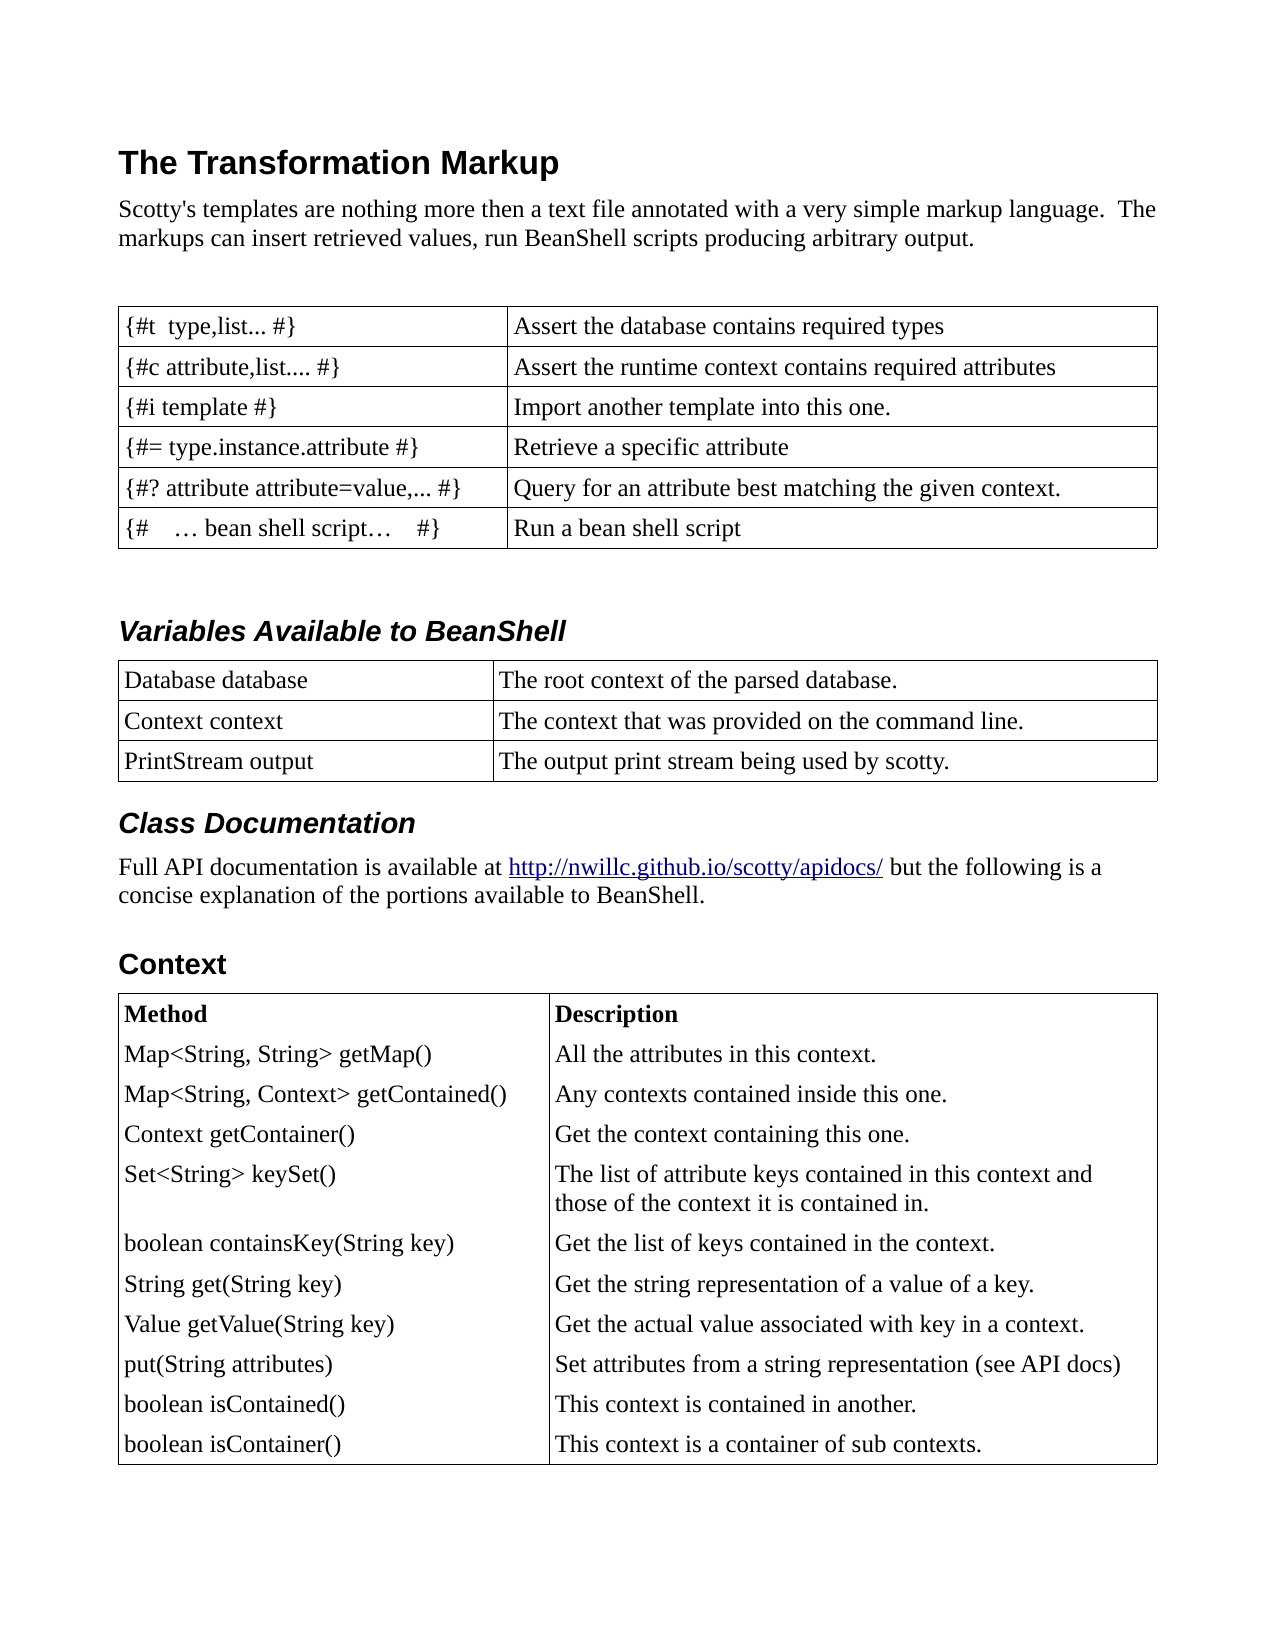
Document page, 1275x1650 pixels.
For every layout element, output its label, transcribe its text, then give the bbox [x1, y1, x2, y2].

table_cell This context is a container of sub contexts. [550, 1424, 1157, 1464]
table_cell String get(String key) [119, 1263, 549, 1303]
table_header The root context of the parsed database. [494, 661, 1157, 700]
table_cell Assert the runtime context contains required attributes [508, 347, 1157, 386]
table_cell Value getValue(String key) [119, 1303, 549, 1343]
table_cell This context is contained in another. [550, 1384, 1157, 1424]
table_cell Run a bean shell script [508, 508, 1157, 547]
table_cell boolean isContained() [119, 1384, 549, 1424]
table_header Description [550, 994, 1157, 1033]
table_cell The output print stream being used by scotty. [494, 741, 1157, 781]
table_cell Context context [119, 701, 493, 740]
table_cell {#? attribute attribute=value,... #} [119, 468, 507, 507]
table_cell {#= type.instance.attribute #} [119, 427, 507, 467]
text Scotty's templates are nothing more then a text file annotated with a very simple markup language. The markups can insert retrieved values, run BeanShell scripts producing arbitrary output. [118, 194, 1157, 252]
table_cell boolean isContainer() [119, 1424, 549, 1464]
text Full API documentation is available at http://nwillc.github.io/scotty/apidocs/ but the following is a concise explanation of the portions available to BeanShell. [118, 852, 1157, 909]
table_cell Query for an attribute best matching the given context. [508, 468, 1157, 507]
table_cell Set<String> keySet() [119, 1154, 549, 1223]
table_cell {# … bean shell script… #} [119, 508, 507, 547]
table_cell {#i template #} [119, 387, 507, 426]
table_header Method [119, 994, 549, 1033]
table_cell Retrieve a specific attribute [508, 427, 1157, 467]
table_cell Get the list of keys contained in the context. [550, 1223, 1157, 1263]
table_header Assert the database contains required types [508, 307, 1157, 346]
table_cell boolean containsKey(String key) [119, 1223, 549, 1263]
table_cell Context getContainer() [119, 1114, 549, 1154]
table_cell Get the actual value associated with key in a context. [550, 1303, 1157, 1343]
table_cell Get the context containing this one. [550, 1114, 1157, 1154]
subtitle Class Documentation [118, 806, 1157, 839]
table_cell Import another template into this one. [508, 387, 1157, 426]
table_cell All the attributes in this context. [550, 1033, 1157, 1073]
table_cell {#c attribute,list.... #} [119, 347, 507, 386]
table_header Database database [119, 661, 493, 700]
subtitle Variables Available to BeanShell [118, 614, 1157, 647]
table_cell Get the string representation of a value of a key. [550, 1263, 1157, 1303]
table_cell put(String attributes) [119, 1344, 549, 1384]
table_cell Any contexts contained inside this one. [550, 1074, 1157, 1114]
table_cell Set attributes from a string representation (see API docs) [550, 1344, 1157, 1384]
table_cell Map<String, Context> getContained() [119, 1074, 549, 1114]
subtitle Context [118, 947, 1157, 980]
table_cell The list of attribute keys contained in this context and those of the context it is contained in. [550, 1154, 1157, 1223]
subtitle The Transformation Markup [118, 143, 1157, 182]
table_cell PrintStream output [119, 741, 493, 781]
table_cell Map<String, String> getMap() [119, 1033, 549, 1073]
table_header {#t type,list... #} [119, 307, 507, 346]
table_cell The context that was provided on the command line. [494, 701, 1157, 740]
